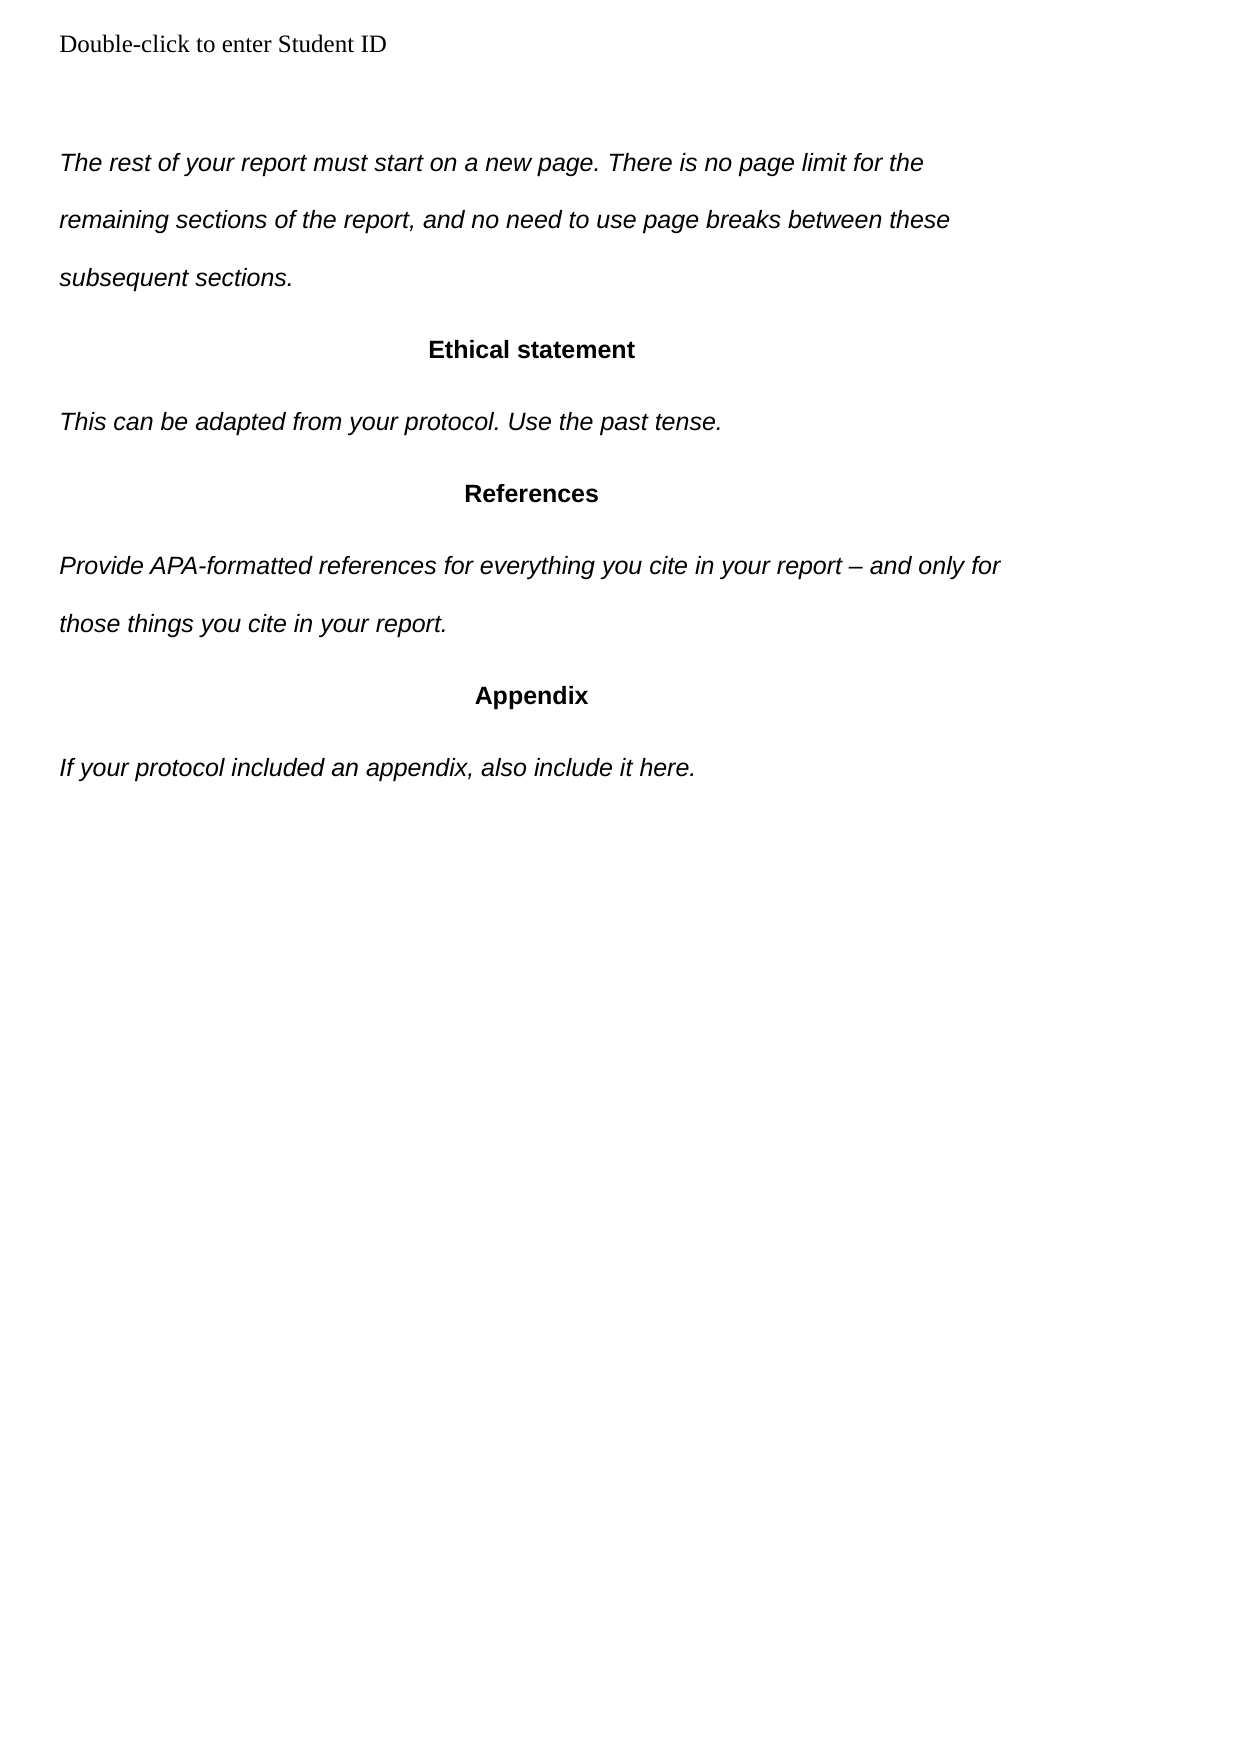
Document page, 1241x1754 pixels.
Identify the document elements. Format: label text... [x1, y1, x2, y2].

text References [59, 479, 1004, 508]
text Ethical statement [59, 335, 1004, 363]
text Provide APA-formatted references for everything you cite in your report – and only for those things you cite in your report. [59, 551, 1004, 637]
text This can be adapted from your protocol. Use the past tense. [59, 407, 1004, 436]
text The rest of your report must start on a new page. There is no page limit for the remaining sections of the report, and no need to use page breaks between these subsequent sections. [59, 148, 1004, 291]
text If your protocol included an appendix, also include it here. [59, 753, 1004, 781]
text Appendix [59, 681, 1004, 709]
